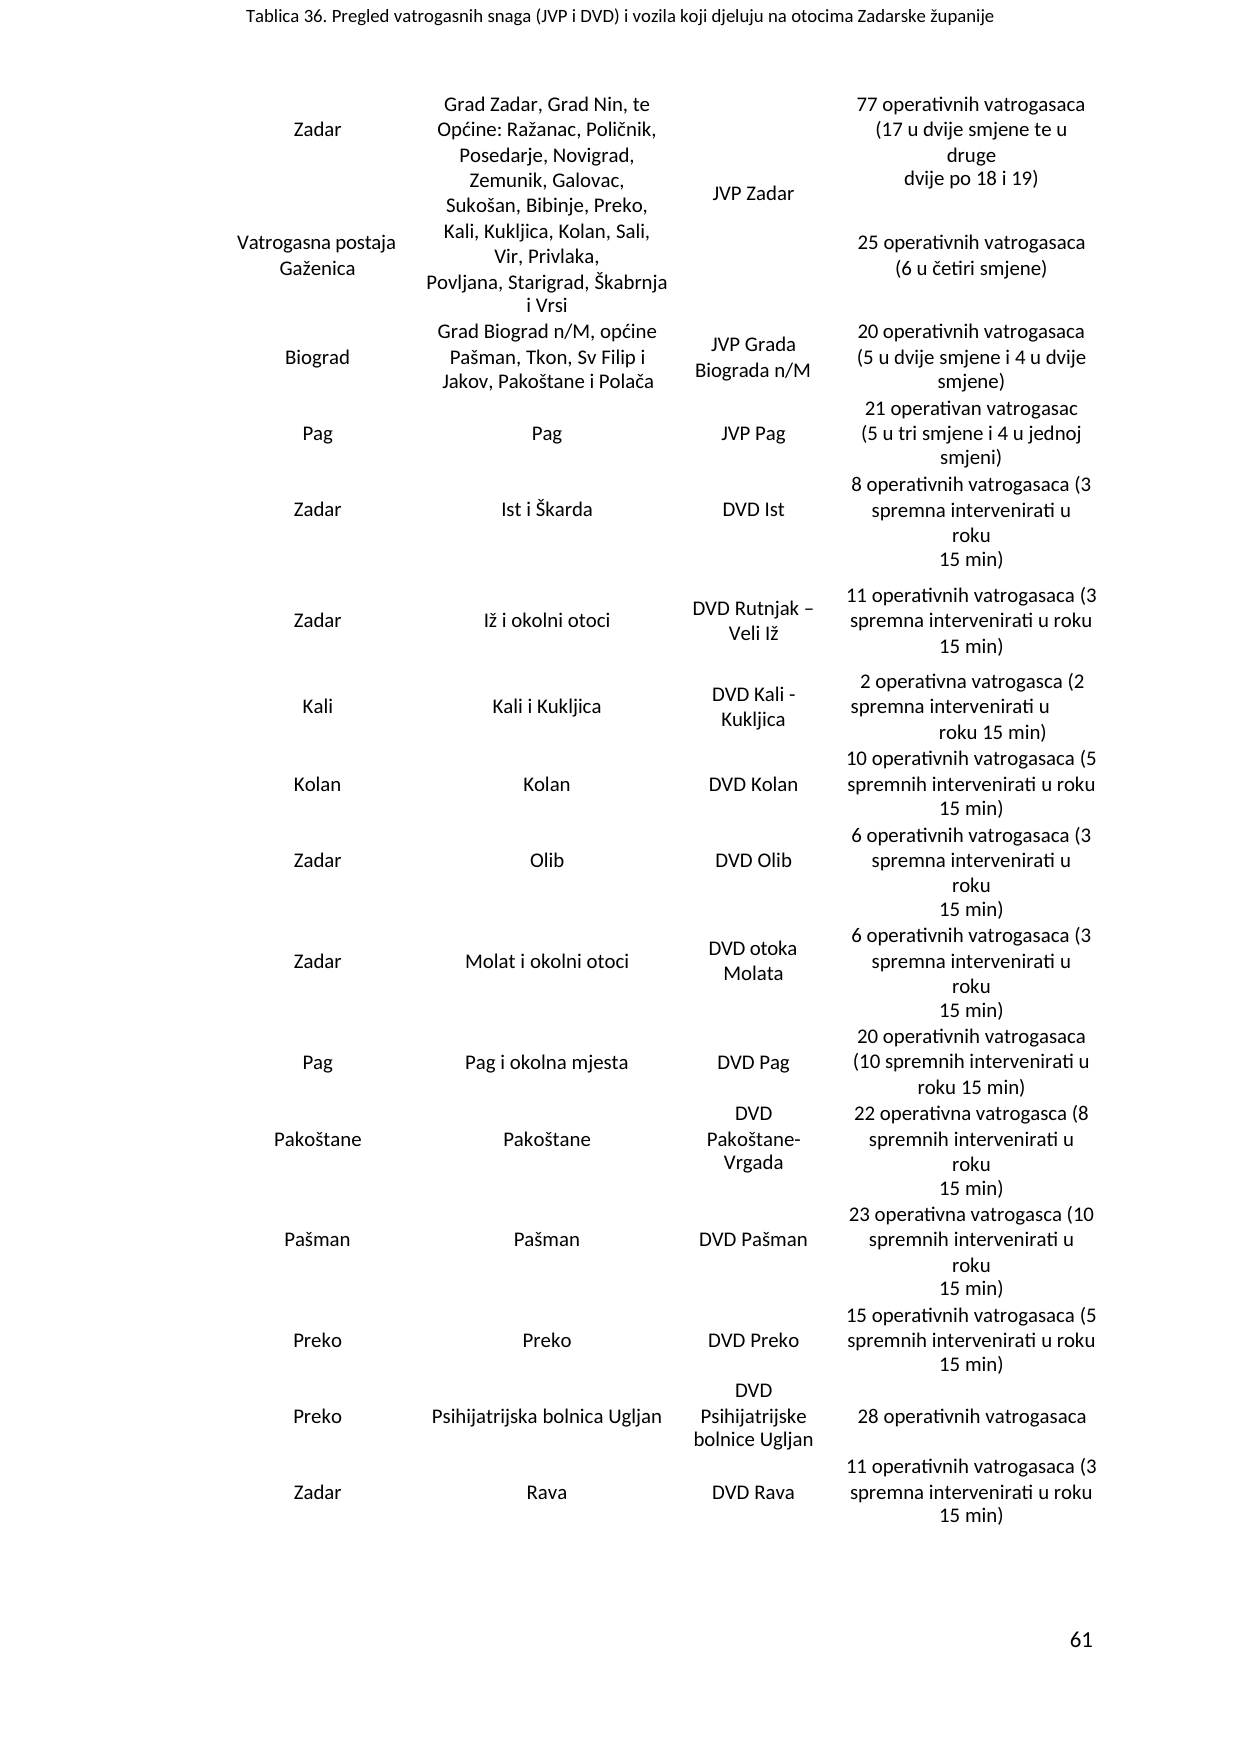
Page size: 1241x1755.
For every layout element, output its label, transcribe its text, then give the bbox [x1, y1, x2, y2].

table_cell 6 operativnih vatrogasaca (3 spremna intervenirati u roku 15 min) [828, 923, 1114, 1022]
table_cell Preko [414, 1302, 679, 1376]
table_cell Psihijatrijska bolnica Ugljan [414, 1378, 679, 1452]
table_cell Pakoštane [222, 1100, 414, 1200]
table_cell Molat i okolni otoci [414, 923, 679, 1022]
table_cell 11 operativnih vatrogasaca (3 spremna intervenirati u roku 15 min) [828, 1454, 1114, 1529]
table_cell Vatrogasna postaja Gaženica [222, 191, 414, 318]
table_cell Rava [414, 1454, 679, 1529]
table_cell 6. [150, 668, 221, 744]
table_header Jedinica lokalne samouprave [222, 31, 414, 90]
table_header Centar požarnog područja [414, 31, 680, 90]
table_cell Grad Biograd n/M, općine Pašman, Tkon, Sv Filip i Jakov, Pakoštane i Polača [414, 319, 679, 394]
table_cell 1. [150, 91, 221, 318]
table_cell 7. [150, 746, 221, 821]
table_cell Zadar [222, 822, 414, 921]
table_cell 2 operativna vatrogasca (2 spremna intervenirati u roku 15 min) [828, 668, 1114, 744]
table_cell DVD Psihijatrijske bolnice Ugljan [680, 1378, 828, 1452]
table_cell 13. [150, 1302, 221, 1376]
table_cell Pašman [414, 1201, 679, 1300]
text Tablica 36. Pregled vatrogasnih snaga (JVP i DVD) i vozila koji djeluju na otocima Zadarske županije [153, 4, 1087, 27]
table_cell JVP Grada Biograda n/M [680, 319, 828, 394]
table_cell 5. [150, 572, 221, 667]
table_cell Kolan [414, 746, 679, 821]
table_cell JVP Pag [680, 395, 828, 470]
table_cell 15 operativnih vatrogasaca (5 spremnih intervenirati u roku 15 min) [828, 1302, 1114, 1376]
table_cell 77 operativnih vatrogasaca (17 u dvije smjene te u druge dvije po 18 i 19) [828, 91, 1114, 190]
table_cell DVD Pakoštane- Vrgada [680, 1100, 828, 1200]
table_cell DVD Olib [680, 822, 828, 921]
table_cell 25 operativnih vatrogasaca (6 u četiri smjene) [828, 191, 1114, 318]
table_cell DVD Rutnjak – Veli Iž [680, 572, 828, 667]
table_cell 8 operativnih vatrogasaca (3 spremna intervenirati u roku 15 min) [828, 471, 1114, 571]
table_cell DVD Kali - Kukljica [680, 668, 828, 744]
table_cell JVP Zadar [680, 91, 828, 318]
table_cell DVD Rava [680, 1454, 828, 1529]
table_cell DVD Ist [680, 471, 828, 571]
table_cell 8. [150, 822, 221, 921]
table_header R.Br. [150, 31, 222, 90]
table_cell 12. [150, 1201, 221, 1300]
table_cell 11 operativnih vatrogasaca (3 spremna intervenirati u roku 15 min) [828, 572, 1114, 667]
table_cell Pag [414, 395, 679, 470]
table_cell Preko [222, 1302, 414, 1376]
table_cell 10. [150, 1023, 221, 1099]
table_header Vatrogasna postrojba [680, 31, 828, 90]
table_cell DVD Preko [680, 1302, 828, 1376]
table_cell Ist i Škarda [414, 471, 679, 571]
table_cell 23 operativna vatrogasca (10 spremnih intervenirati u roku 15 min) [828, 1201, 1114, 1300]
table_cell 6 operativnih vatrogasaca (3 spremna intervenirati u roku 15 min) [828, 822, 1114, 921]
table_header Postojeći broj operativnih vatrogasaca [828, 31, 1114, 90]
table_cell 21 operativan vatrogasac (5 u tri smjene i 4 u jednoj smjeni) [828, 395, 1114, 470]
table_cell Zadar [222, 471, 414, 571]
table_cell 3. [150, 395, 221, 470]
table_cell 4. [150, 471, 221, 571]
table_cell Biograd [222, 319, 414, 394]
table_cell Zadar [222, 1454, 414, 1529]
table_cell Kali [222, 668, 414, 744]
table_cell Pag i okolna mjesta [414, 1023, 679, 1099]
table_cell Kolan [222, 746, 414, 821]
table_cell Grad Zadar, Grad Nin, te Općine: Ražanac, Poličnik, Posedarje, Novigrad, Zemunik, Galovac, Sukošan, Bibinje, Preko, Kali, Kukljica, Kolan, Sali, Vir, Privlaka, Povljana, Starigrad, Škabrnja i Vrsi [414, 91, 679, 318]
table_cell DVD otoka Molata [680, 923, 828, 1022]
table_cell Pag [222, 395, 414, 470]
table_cell Pašman [222, 1201, 414, 1300]
table_cell Olib [414, 822, 679, 921]
table_cell Zadar [222, 91, 414, 190]
table_cell 10 operativnih vatrogasaca (5 spremnih intervenirati u roku 15 min) [828, 746, 1114, 821]
table_cell DVD Pag [680, 1023, 828, 1099]
table_cell 20 operativnih vatrogasaca (10 spremnih intervenirati u roku 15 min) [828, 1023, 1114, 1099]
table_cell 14. [150, 1378, 221, 1452]
table_cell DVD Kolan [680, 746, 828, 821]
table_cell DVD Pašman [680, 1201, 828, 1300]
table_cell Pag [222, 1023, 414, 1099]
table_cell Kali i Kukljica [414, 668, 679, 744]
table_cell Zadar [222, 572, 414, 667]
table_cell 9. [150, 923, 221, 1022]
table_cell Zadar [222, 923, 414, 1022]
table_cell 2. [150, 319, 221, 394]
table_cell 15. [150, 1454, 221, 1529]
table_cell 20 operativnih vatrogasaca (5 u dvije smjene i 4 u dvije smjene) [828, 319, 1114, 394]
table_cell Iž i okolni otoci [414, 572, 679, 667]
table_cell 11. [150, 1100, 221, 1200]
table_cell Preko [222, 1378, 414, 1452]
table_cell Pakoštane [414, 1100, 679, 1200]
table_cell 22 operativna vatrogasca (8 spremnih intervenirati u roku 15 min) [828, 1100, 1114, 1200]
table_cell 28 operativnih vatrogasaca [828, 1378, 1114, 1452]
